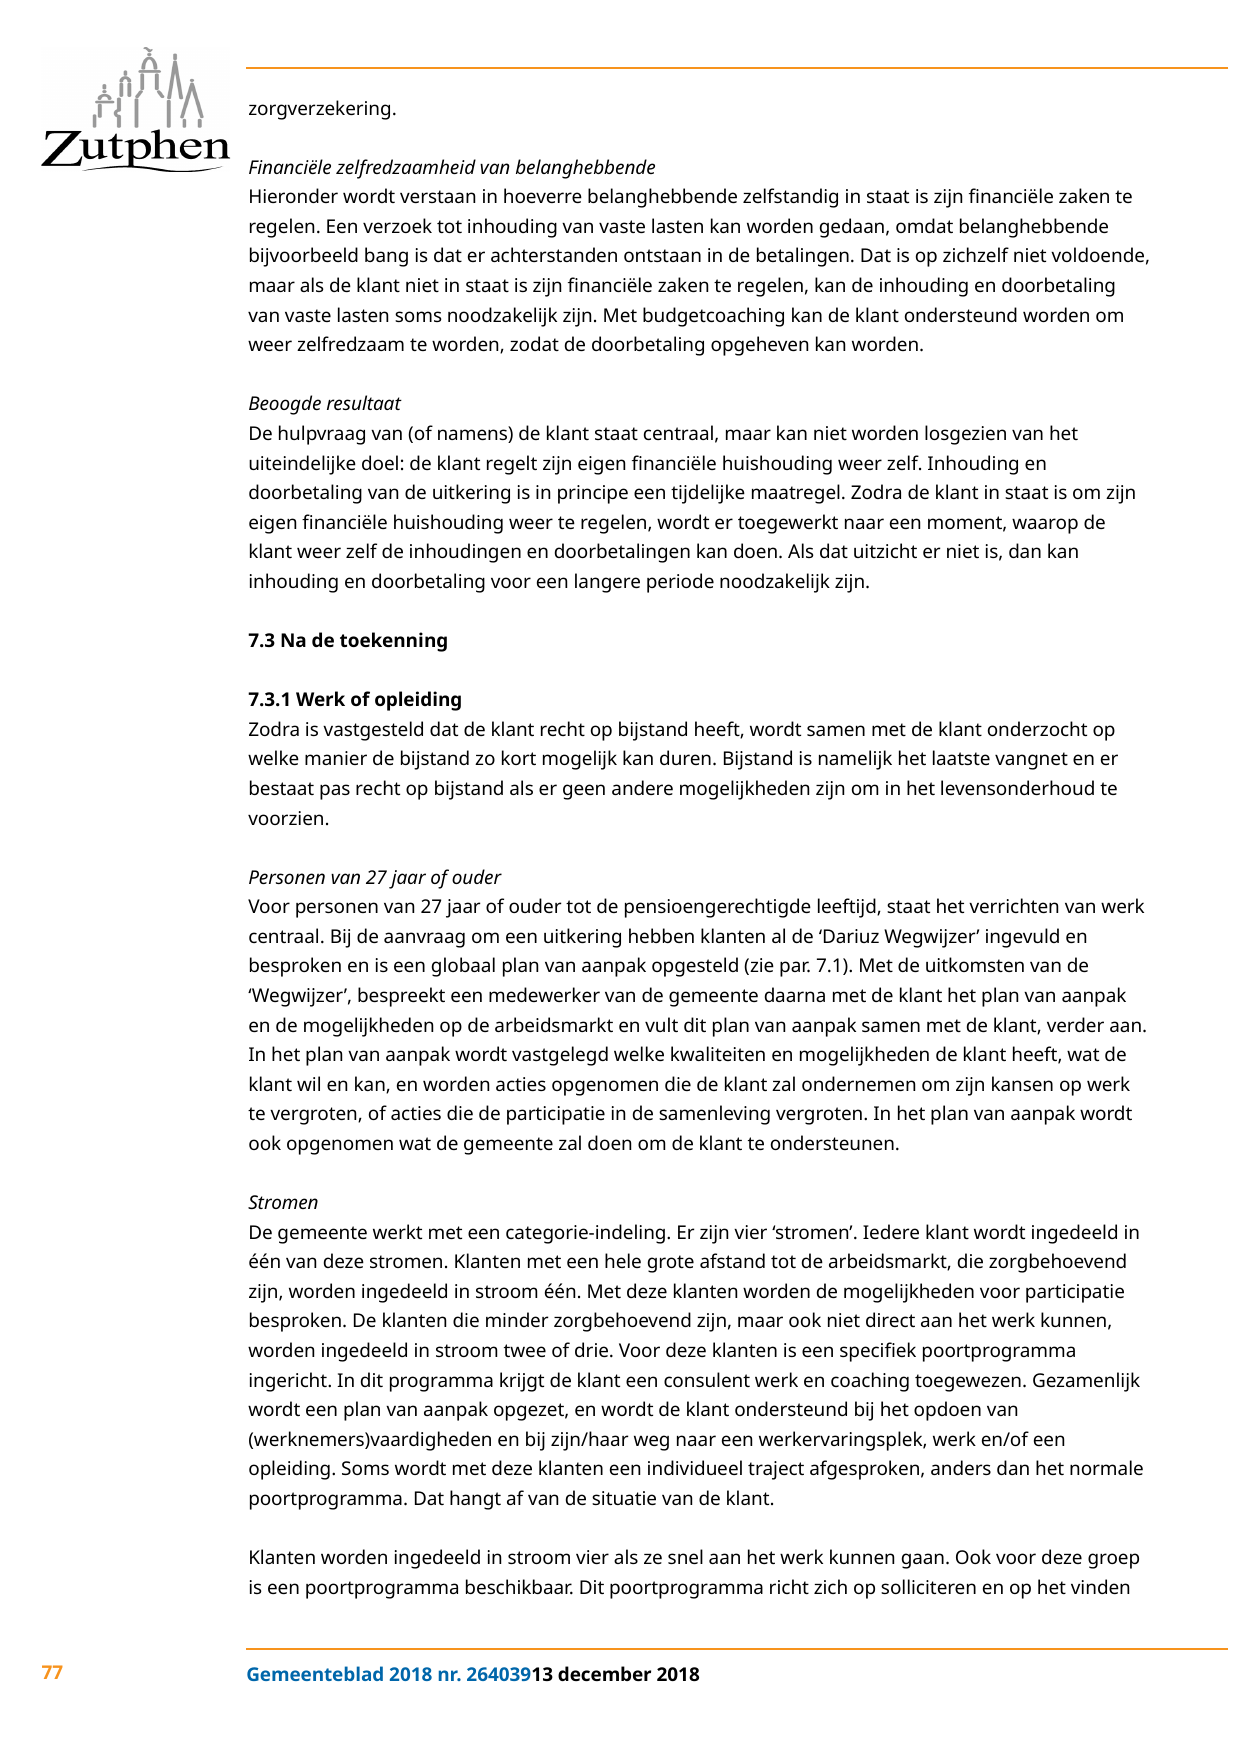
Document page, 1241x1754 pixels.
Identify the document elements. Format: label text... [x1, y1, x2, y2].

text Personen van 27 jaar of ouder [248, 864, 1152, 890]
text Voor personen van 27 jaar of ouder tot de pensioengerechtigde leeftijd, staat het verrichten van werk centraal. Bij de aanvraag om een uitkering hebben klanten al de ‘Dariuz Wegwijzer’ ingevuld en besproken en is een globaal plan van aanpak opgesteld (zie par. 7.1). Met de uitkomsten van de ‘Wegwijzer’, bespreekt een medewerker van de gemeente daarna met de klant het plan van aanpak en de mogelijkheden op de arbeidsmarkt en vult dit plan van aanpak samen met de klant, verder aan. In het plan van aanpak wordt vastgelegd welke kwaliteiten en mogelijkheden de klant heeft, wat de klant wil en kan, en worden acties opgenomen die de klant zal ondernemen om zijn kansen op werk te vergroten, of acties die de participatie in de samenleving vergroten. In het plan van aanpak wordt ook opgenomen wat de gemeente zal doen om de klant te ondersteunen. [248, 893, 1152, 1156]
text 7.3.1 Werk of opleiding [248, 686, 1152, 712]
text Beoogde resultaat [248, 391, 1152, 416]
text Stromen [248, 1189, 1152, 1215]
text Klanten worden ingedeeld in stroom vier als ze snel aan het werk kunnen gaan. Ook voor deze groep is een poortprogramma beschikbaar. Dit poortprogramma richt zich op solliciteren en op het vinden [248, 1544, 1152, 1600]
text 7.3 Na de toekenning [248, 627, 1152, 653]
text zorgverzekering. [248, 95, 1152, 121]
text De hulpvraag van (of namens) de klant staat centraal, maar kan niet worden losgezien van het uiteindelijke doel: de klant regelt zijn eigen financiële huishouding weer zelf. Inhouding en doorbetaling van de uitkering is in principe een tijdelijke maatregel. Zodra de klant in staat is om zijn eigen financiële huishouding weer te regelen, wordt er toegewerkt naar een moment, waarop de klant weer zelf de inhoudingen en doorbetalingen kan doen. Als dat uitzicht er niet is, dan kan inhouding en doorbetaling voor een langere periode noodzakelijk zijn. [248, 420, 1152, 594]
text Zodra is vastgesteld dat de klant recht op bijstand heeft, wordt samen met de klant onderzocht op welke manier de bijstand zo kort mogelijk kan duren. Bijstand is namelijk het laatste vangnet en er bestaat pas recht op bijstand als er geen andere mogelijkheden zijn om in het levensonderhoud te voorzien. [248, 716, 1152, 831]
text De gemeente werkt met een categorie-indeling. Er zijn vier ‘stromen’. Iedere klant wordt ingedeeld in één van deze stromen. Klanten met een hele grote afstand tot de arbeidsmarkt, die zorgbehoevend zijn, worden ingedeeld in stroom één. Met deze klanten worden de mogelijkheden voor participatie besproken. De klanten die minder zorgbehoevend zijn, maar ook niet direct aan het werk kunnen, worden ingedeeld in stroom twee of drie. Voor deze klanten is een specifiek poortprogramma ingericht. In dit programma krijgt de klant een consulent werk en coaching toegewezen. Gezamenlijk wordt een plan van aanpak opgezet, en wordt de klant ondersteund bij het opdoen van (werknemers)vaardigheden en bij zijn/haar weg naar een werkervaringsplek, werk en/of een opleiding. Soms wordt met deze klanten een individueel traject afgesproken, anders dan het normale poortprogramma. Dat hangt af van de situatie van de klant. [248, 1219, 1152, 1511]
picture [41, 47, 231, 172]
text Hieronder wordt verstaan in hoeverre belanghebbende zelfstandig in staat is zijn financiële zaken te regelen. Een verzoek tot inhouding van vaste lasten kan worden gedaan, omdat belanghebbende bijvoorbeeld bang is dat er achterstanden ontstaan in de betalingen. Dat is op zichzelf niet voldoende, maar als de klant niet in staat is zijn financiële zaken te regelen, kan de inhouding en doorbetaling van vaste lasten soms noodzakelijk zijn. Met budgetcoaching kan de klant ondersteund worden om weer zelfredzaam te worden, zodat de doorbetaling opgeheven kan worden. [248, 183, 1152, 357]
text Financiële zelfredzaamheid van belanghebbende [248, 154, 1152, 180]
